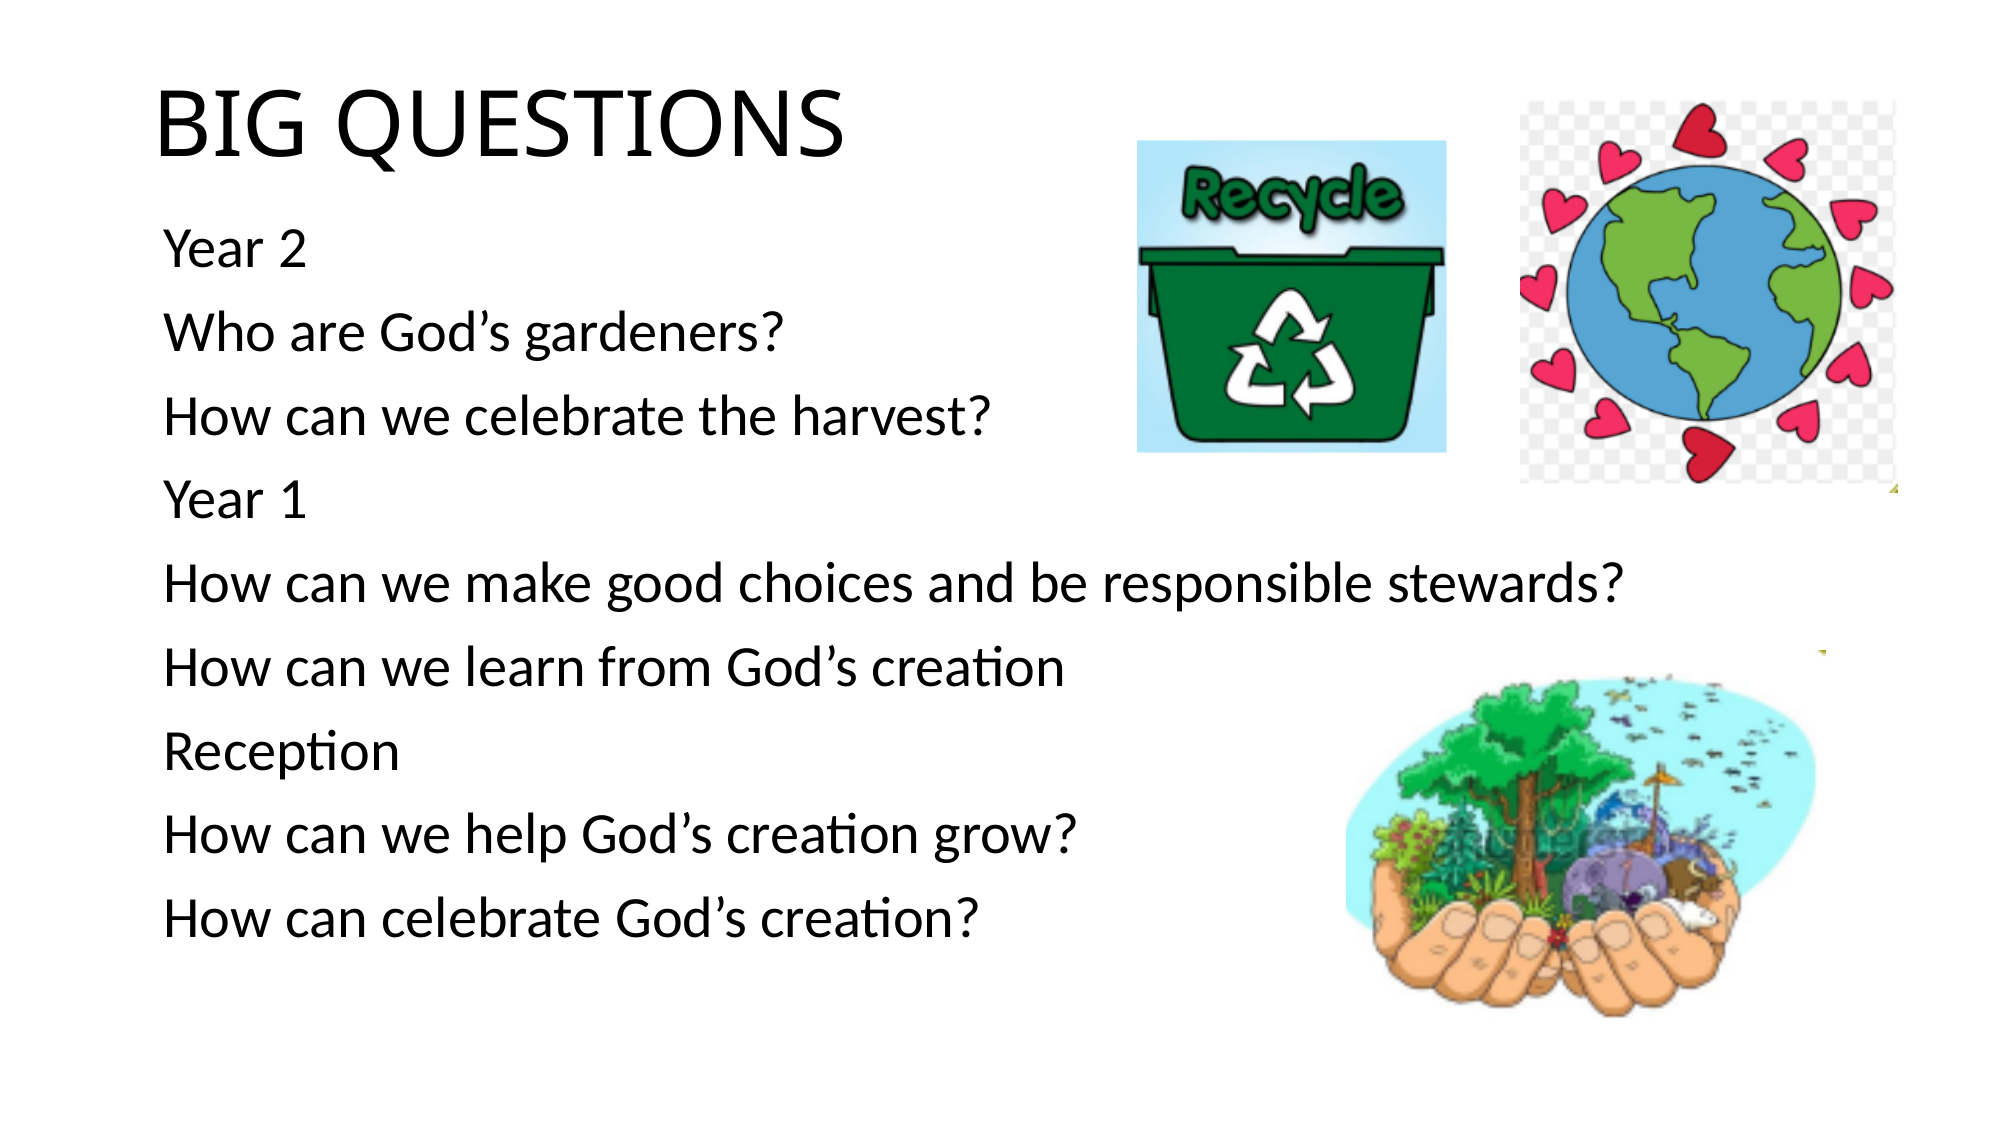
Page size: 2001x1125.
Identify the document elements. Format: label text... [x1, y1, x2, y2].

list Year 2 Who are God’s gardeners? How can we celebrate the harvest? Year 1 How can we make good choices and be responsible stewards? How can we learn from God’s creation Reception How can we help God’s creation grow? How can celebrate God’s creation? [148, 210, 1874, 1063]
picture [1137, 127, 1457, 461]
picture [1346, 650, 1826, 1043]
picture [1520, 86, 1898, 493]
title BIG QUESTIONS [137, 17, 1863, 236]
